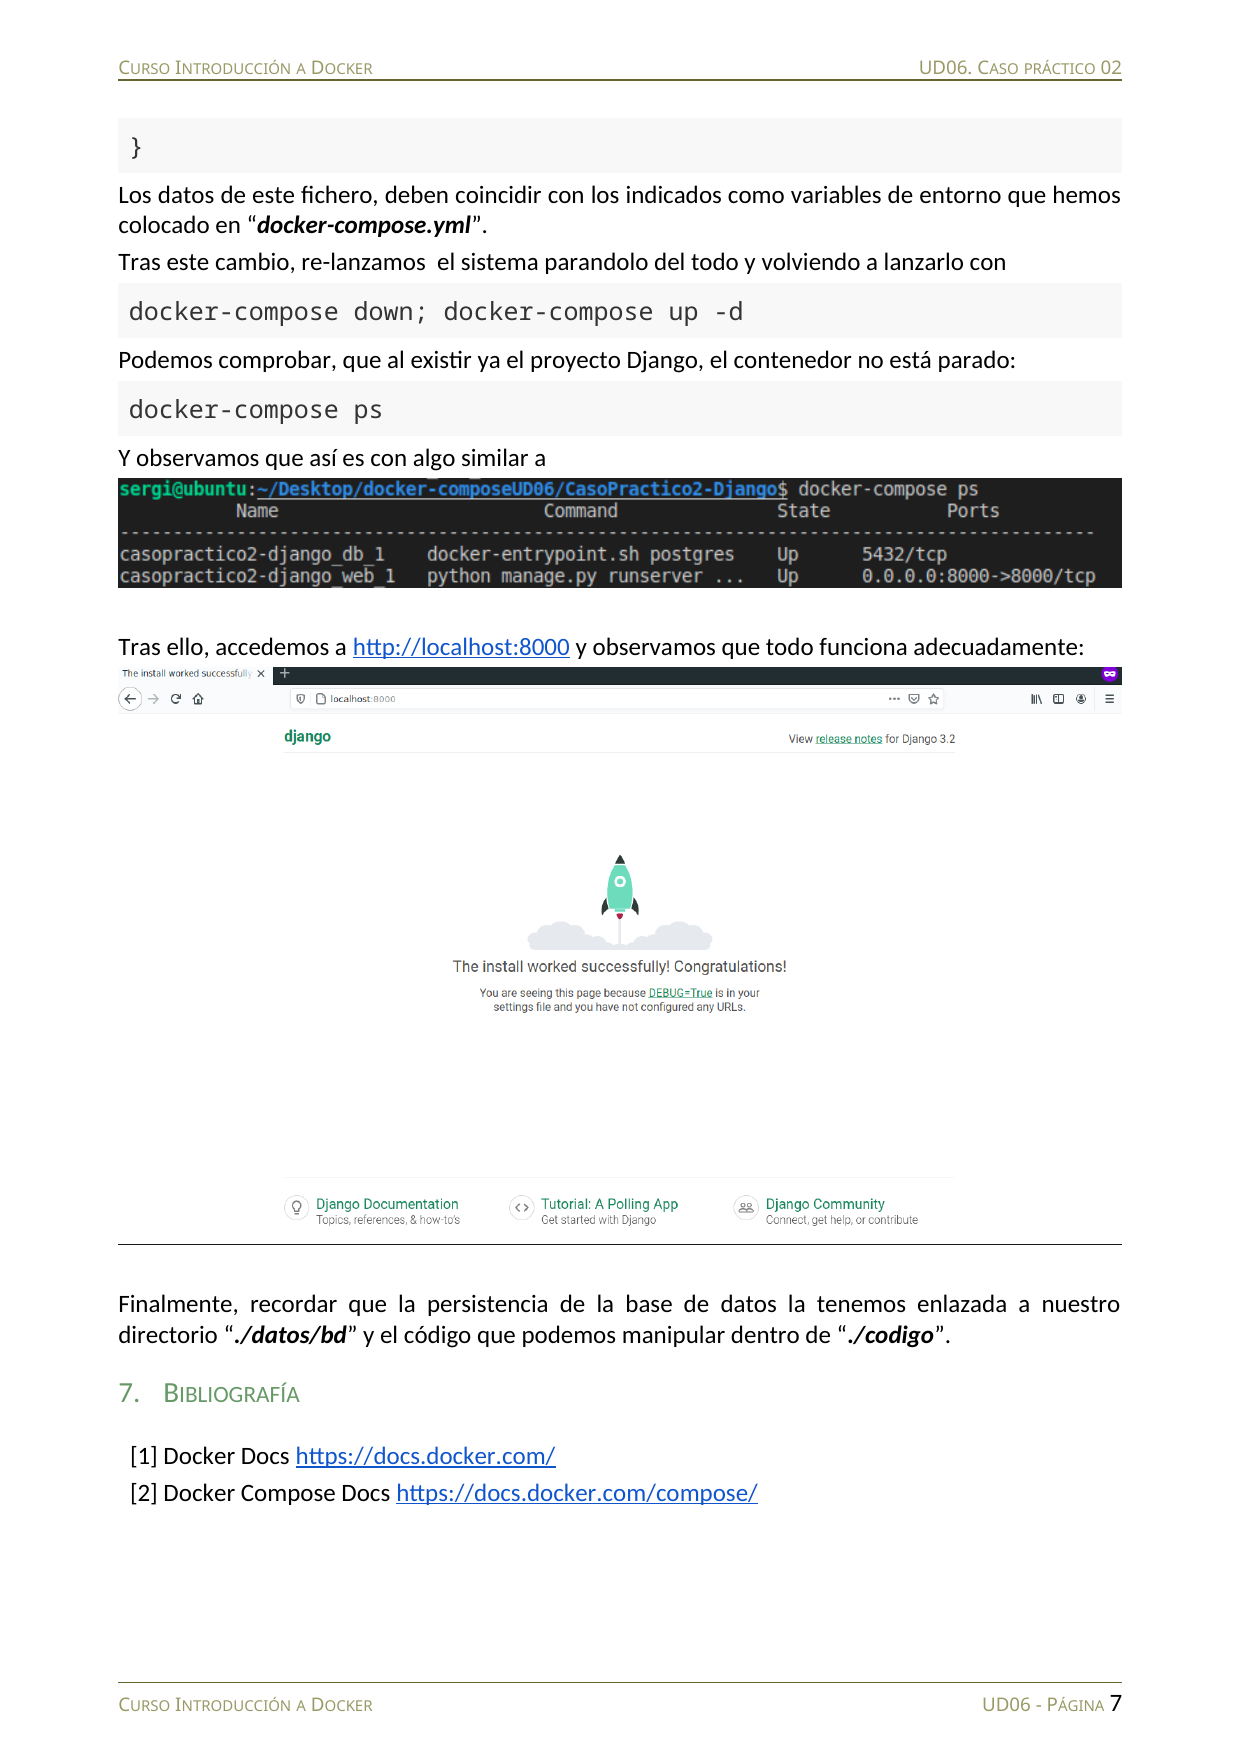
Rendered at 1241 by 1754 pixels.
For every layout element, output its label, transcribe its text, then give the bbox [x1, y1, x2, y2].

text Finalmente, recordar que la persistencia de la base de datos la tenemos enlazada a nuestro directorio “./datos/bd” y el código que podemos manipular dentro de “./codigo”. [118, 1288, 1122, 1349]
text [1] Docker Docs https://docs.docker.com/ [118, 1440, 1122, 1470]
table_header } [118, 118, 1122, 173]
text Y observamos que así es con algo similar a [118, 442, 1122, 472]
text Los datos de este fichero, deben coincidir con los indicados como variables de entorno que hemos colocado en “docker-compose.yml”. [118, 179, 1122, 240]
text Podemos comprobar, que al existir ya el proyecto Django, el contenedor no está parado: [118, 344, 1122, 375]
text Tras este cambio, re-lanzamos el sistema parandolo del todo y volviendo a lanzarlo con [118, 246, 1122, 277]
table_header docker-compose ps [118, 381, 1122, 436]
table_header docker-compose down; docker-compose up -d [118, 283, 1122, 338]
picture [118, 667, 1122, 1245]
text [2] Docker Compose Docs https://docs.docker.com/compose/ [118, 1477, 1122, 1507]
picture [118, 478, 1122, 588]
subtitle Bibliografía [118, 1374, 1122, 1410]
text Tras ello, accedemos a http://localhost:8000 y observamos que todo funciona adecuadamente: [118, 631, 1122, 661]
